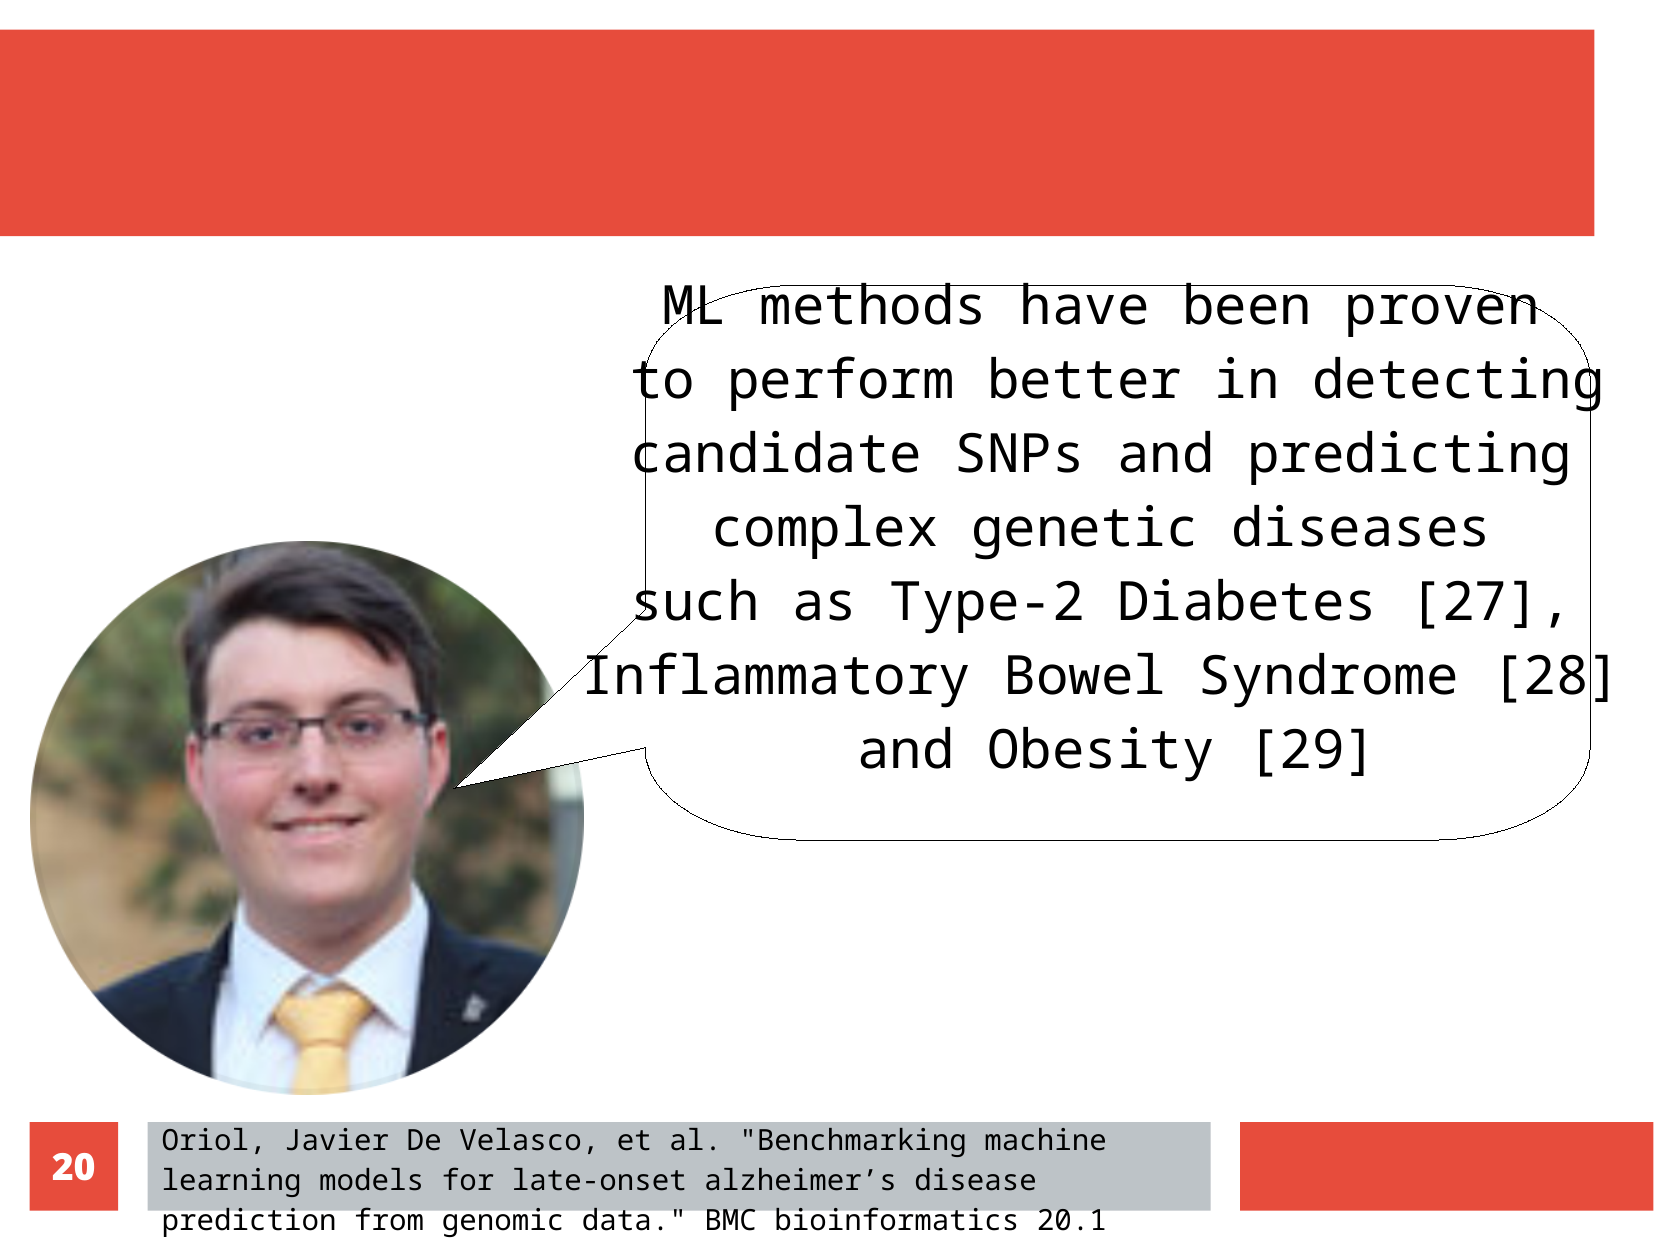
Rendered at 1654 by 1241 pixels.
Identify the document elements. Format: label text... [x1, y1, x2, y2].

text_box Oriol, Javier De Velasco, et al. "Benchmarking machine learning models for late-onset alzheimer’s disease prediction from genomic data." BMC bioinformatics 20.1 (2019): 1-17. [146, 1111, 1122, 1215]
text_box ML methods have been proven to perform better in detecting candidate SNPs and predicting complex genetic diseases such as Type-2 Diabetes [27], Inflammatory Bowel Syndrome [28] and Obesity [29] [453, 285, 1591, 841]
picture [30, 541, 584, 1096]
